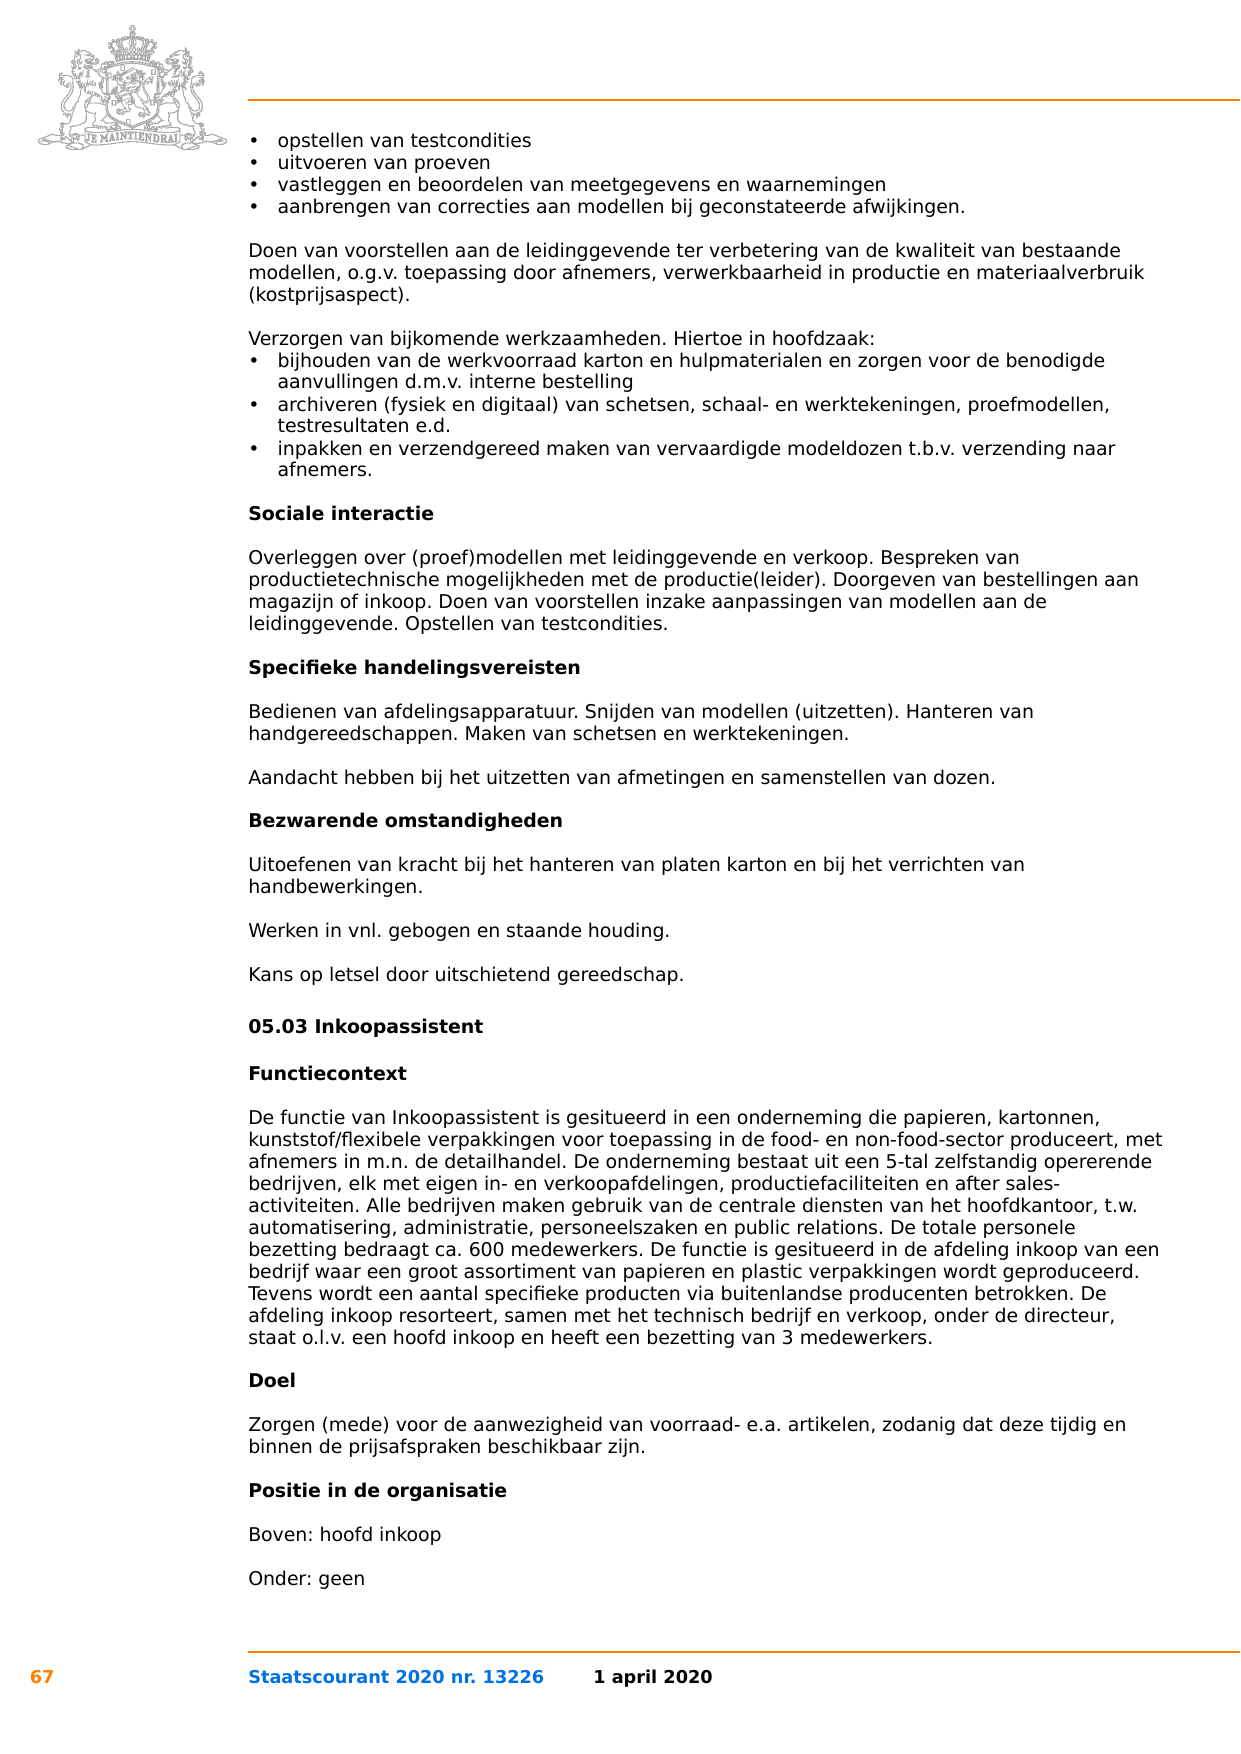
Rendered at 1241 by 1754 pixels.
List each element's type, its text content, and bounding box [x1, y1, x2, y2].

text Werken in vnl. gebogen en staande houding. [248, 920, 1163, 942]
text Aandacht hebben bij het uitzetten van afmetingen en samenstellen van dozen. [248, 767, 1163, 788]
text • aanbrengen van correcties aan modellen bij geconstateerde afwijkingen. [248, 196, 1163, 218]
text Bedienen van afdelingsapparatuur. Snijden van modellen (uitzetten). Hanteren van handgereedschappen. Maken van schetsen en werktekeningen. [248, 701, 1163, 745]
subtitle Sociale interactie [248, 503, 1163, 525]
subtitle 05.03 Inkoopassistent [248, 1016, 1163, 1038]
text Kans op letsel door uitschietend gereedschap. [248, 964, 1163, 986]
text Verzorgen van bijkomende werkzaamheden. Hiertoe in hoofdzaak: [248, 327, 1163, 349]
text Doen van voorstellen aan de leidinggevende ter verbetering van de kwaliteit van bestaande modellen, o.g.v. toepassing door afnemers, verwerkbaarheid in productie en materiaalverbruik (kostprijsaspect). [248, 240, 1163, 306]
text Overleggen over (proef)modellen met leidinggevende en verkoop. Bespreken van productietechnische mogelijkheden met de productie(leider). Doorgeven van bestellingen aan magazijn of inkoop. Doen van voorstellen inzake aanpassingen van modellen aan de leidinggevende. Opstellen van testcondities. [248, 547, 1163, 635]
text • uitvoeren van proeven [248, 152, 1163, 174]
text Uitoefenen van kracht bij het hanteren van platen karton en bij het verrichten van handbewerkingen. [248, 854, 1163, 898]
text Boven: hoofd inkoop [248, 1524, 1163, 1546]
subtitle Positie in de organisatie [248, 1480, 1163, 1502]
text • bijhouden van de werkvoorraad karton en hulpmaterialen en zorgen voor de benodigde aanvullingen d.m.v. interne bestelling [248, 349, 1163, 393]
text Onder: geen [248, 1568, 1163, 1590]
text Zorgen (mede) voor de aanwezigheid van voorraad- e.a. artikelen, zodanig dat deze tijdig en binnen de prijsafspraken beschikbaar zijn. [248, 1414, 1163, 1458]
text • opstellen van testcondities [248, 130, 1163, 152]
subtitle Doel [248, 1370, 1163, 1392]
text • vastleggen en beoordelen van meetgegevens en waarnemingen [248, 174, 1163, 196]
text • archiveren (fysiek en digitaal) van schetsen, schaal- en werktekeningen, proefmodellen, testresultaten e.d. [248, 393, 1163, 437]
text De functie van Inkoopassistent is gesitueerd in een onderneming die papieren, kartonnen, kunststof/flexibele verpakkingen voor toepassing in de food- en non-food-sector produceert, met afnemers in m.n. de detailhandel. De onderneming bestaat uit een 5-tal zelfstandig opererende bedrijven, elk met eigen in- en verkoopafdelingen, productiefaciliteiten en after sales-activiteiten. Alle bedrijven maken gebruik van de centrale diensten van het hoofdkantoor, t.w. automatisering, administratie, personeelszaken en public relations. De totale personele bezetting bedraagt ca. 600 medewerkers. De functie is gesitueerd in de afdeling inkoop van een bedrijf waar een groot assortiment van papieren en plastic verpakkingen wordt geproduceerd. Tevens wordt een aantal specifieke producten via buitenlandse producenten betrokken. De afdeling inkoop resorteert, samen met het technisch bedrijf en verkoop, onder de directeur, staat o.l.v. een hoofd inkoop en heeft een bezetting van 3 medewerkers. [248, 1107, 1163, 1348]
subtitle Bezwarende omstandigheden [248, 810, 1163, 832]
subtitle Specifieke handelingsvereisten [248, 657, 1163, 679]
text • inpakken en verzendgereed maken van vervaardigde modeldozen t.b.v. verzending naar afnemers. [248, 437, 1163, 481]
subtitle Functiecontext [248, 1063, 1163, 1085]
picture [38, 25, 227, 150]
